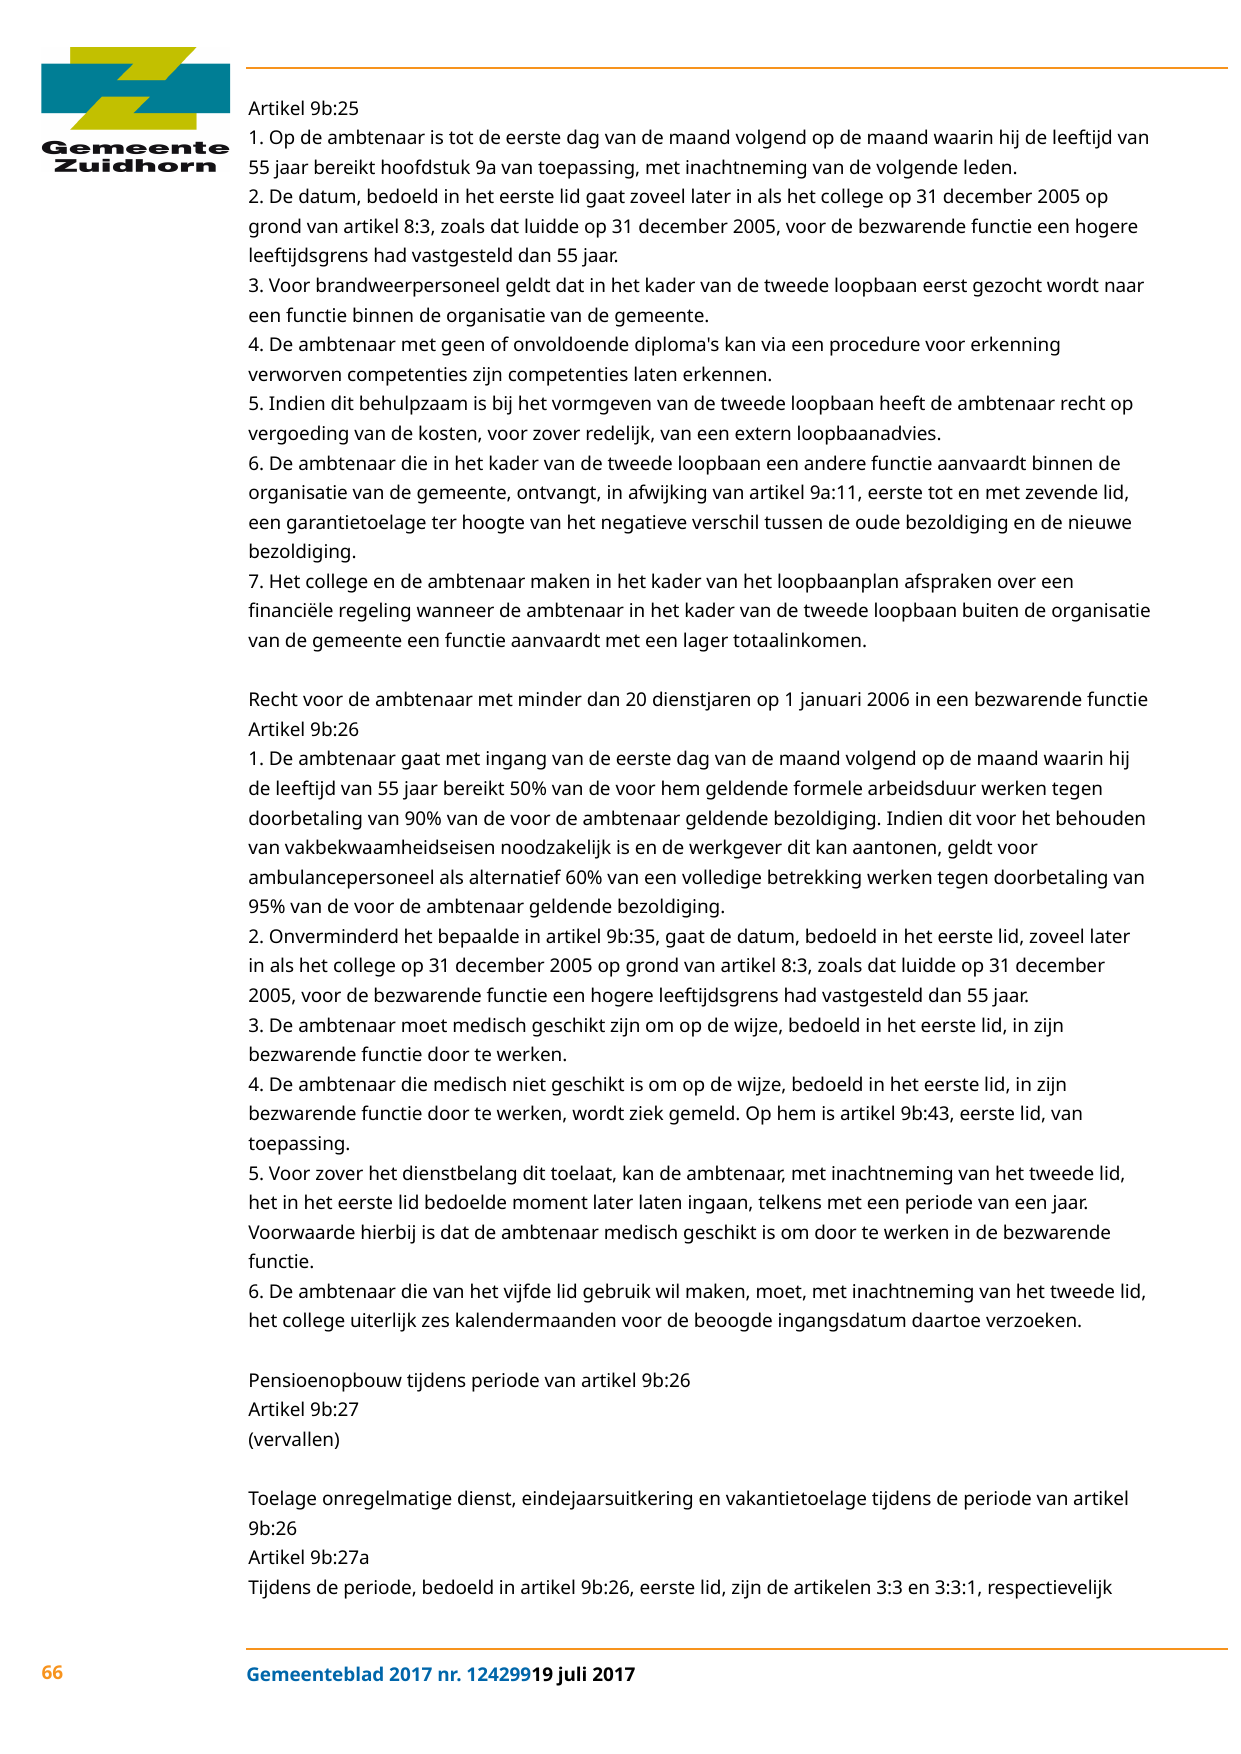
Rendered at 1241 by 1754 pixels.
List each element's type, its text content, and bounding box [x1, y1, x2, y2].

text Artikel 9b:26 [248, 716, 1152, 742]
text 5. Indien dit behulpzaam is bij het vormgeven van de tweede loopbaan heeft de ambtenaar recht op vergoeding van de kosten, voor zover redelijk, van een extern loopbaanadvies. [248, 391, 1152, 446]
text Tijdens de periode, bedoeld in artikel 9b:26, eerste lid, zijn de artikelen 3:3 en 3:3:1, respectievelijk [248, 1574, 1152, 1600]
text 4. De ambtenaar die medisch niet geschikt is om op de wijze, bedoeld in het eerste lid, in zijn bezwarende functie door te werken, wordt ziek gemeld. Op hem is artikel 9b:43, eerste lid, van toepassing. [248, 1071, 1152, 1156]
text Pensioenopbouw tijdens periode van artikel 9b:26 [248, 1367, 1152, 1393]
text 6. De ambtenaar die van het vijfde lid gebruik wil maken, moet, met inachtneming van het tweede lid, het college uiterlijk zes kalendermaanden voor de beoogde ingangsdatum daartoe verzoeken. [248, 1278, 1152, 1333]
text 1. De ambtenaar gaat met ingang van de eerste dag van de maand volgend op de maand waarin hij de leeftijd van 55 jaar bereikt 50% van de voor hem geldende formele arbeidsduur werken tegen doorbetaling van 90% van de voor de ambtenaar geldende bezoldiging. Indien dit voor het behouden van vakbekwaamheidseisen noodzakelijk is en de werkgever dit kan aantonen, geldt voor ambulancepersoneel als alternatief 60% van een volledige betrekking werken tegen doorbetaling van 95% van de voor de ambtenaar geldende bezoldiging. [248, 746, 1152, 919]
text 3. Voor brandweerpersoneel geldt dat in het kader van de tweede loopbaan eerst gezocht wordt naar een functie binnen de organisatie van de gemeente. [248, 272, 1152, 328]
text 3. De ambtenaar moet medisch geschikt zijn om op de wijze, bedoeld in het eerste lid, in zijn bezwarende functie door te werken. [248, 1012, 1152, 1067]
text 7. Het college en de ambtenaar maken in het kader van het loopbaanplan afspraken over een financiële regeling wanneer de ambtenaar in het kader van de tweede loopbaan buiten de organisatie van de gemeente een functie aanvaardt met een lager totaalinkomen. [248, 568, 1152, 653]
text Artikel 9b:27a [248, 1544, 1152, 1570]
text Recht voor de ambtenaar met minder dan 20 dienstjaren op 1 januari 2006 in een bezwarende functie [248, 686, 1152, 712]
text 4. De ambtenaar met geen of onvoldoende diploma's kan via een procedure voor erkenning verworven competenties zijn competenties laten erkennen. [248, 331, 1152, 387]
text Toelage onregelmatige dienst, eindejaarsuitkering en vakantietoelage tijdens de periode van artikel 9b:26 [248, 1485, 1152, 1541]
text Artikel 9b:27 [248, 1396, 1152, 1422]
text (vervallen) [248, 1426, 1152, 1452]
picture [41, 47, 231, 172]
text 2. De datum, bedoeld in het eerste lid gaat zoveel later in als het college op 31 december 2005 op grond van artikel 8:3, zoals dat luidde op 31 december 2005, voor de bezwarende functie een hogere leeftijdsgrens had vastgesteld dan 55 jaar. [248, 183, 1152, 268]
text 1. Op de ambtenaar is tot de eerste dag van de maand volgend op de maand waarin hij de leeftijd van 55 jaar bereikt hoofdstuk 9a van toepassing, met inachtneming van de volgende leden. [248, 124, 1152, 180]
text 6. De ambtenaar die in het kader van de tweede loopbaan een andere functie aanvaardt binnen de organisatie van de gemeente, ontvangt, in afwijking van artikel 9a:11, eerste tot en met zevende lid, een garantietoelage ter hoogte van het negatieve verschil tussen de oude bezoldiging en de nieuwe bezoldiging. [248, 450, 1152, 564]
text 2. Onverminderd het bepaalde in artikel 9b:35, gaat de datum, bedoeld in het eerste lid, zoveel later in als het college op 31 december 2005 op grond van artikel 8:3, zoals dat luidde op 31 december 2005, voor de bezwarende functie een hogere leeftijdsgrens had vastgesteld dan 55 jaar. [248, 923, 1152, 1008]
text 5. Voor zover het dienstbelang dit toelaat, kan de ambtenaar, met inachtneming van het tweede lid, het in het eerste lid bedoelde moment later laten ingaan, telkens met een periode van een jaar. Voorwaarde hierbij is dat de ambtenaar medisch geschikt is om door te werken in de bezwarende functie. [248, 1160, 1152, 1274]
text Artikel 9b:25 [248, 95, 1152, 121]
